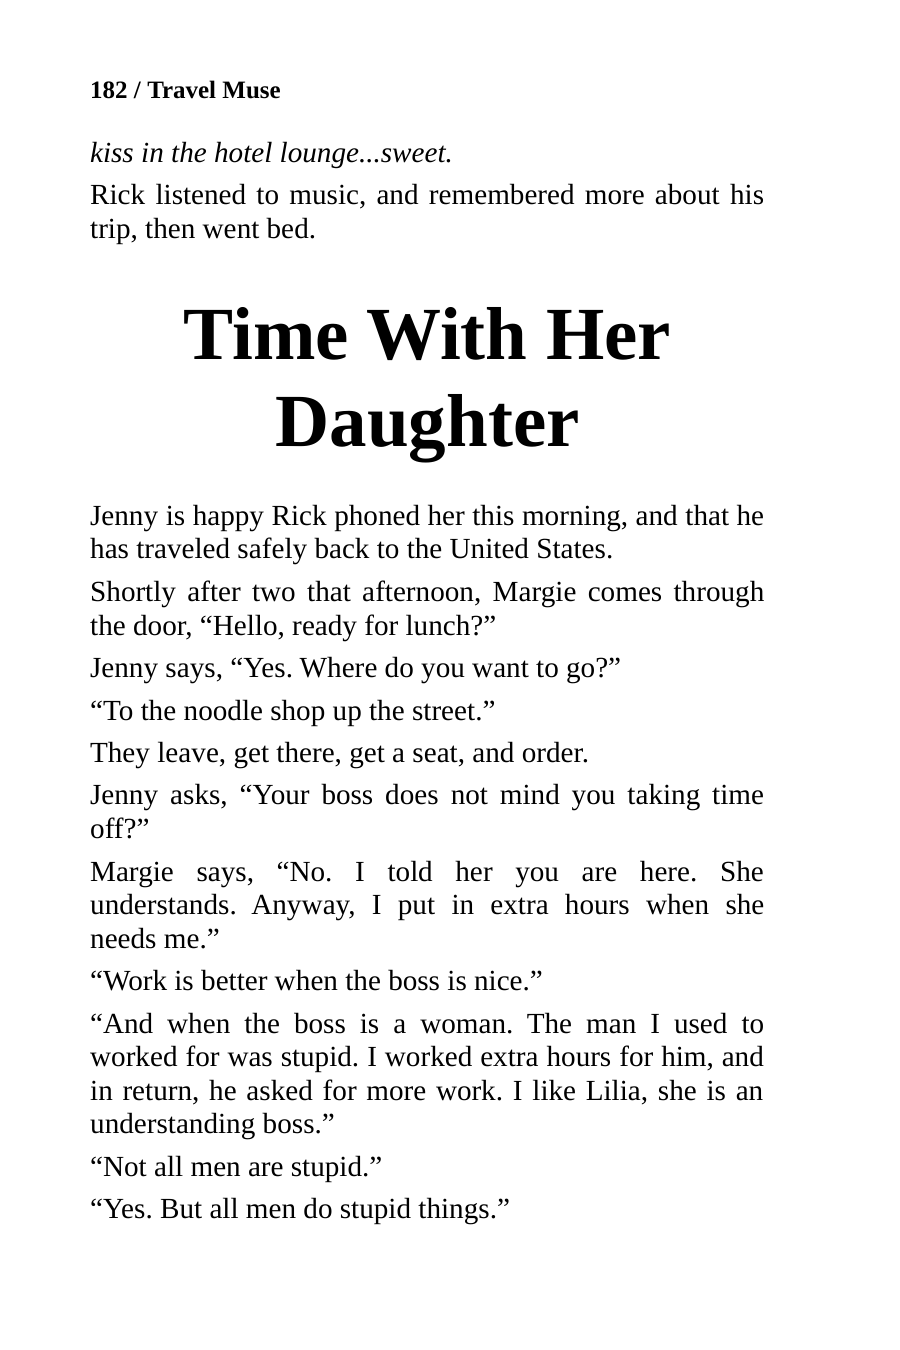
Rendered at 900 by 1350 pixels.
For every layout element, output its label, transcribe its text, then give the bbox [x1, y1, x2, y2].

text Jenny is happy Rick phoned her this morning, and that he has traveled safely back to the United States. [90, 498, 765, 565]
text “To the noodle shop up the street.” [90, 693, 765, 726]
text They leave, get there, get a seat, and order. [90, 735, 765, 769]
text Shortly after two that afternoon, Margie comes through the door, “Hello, ready for lunch?” [90, 574, 765, 641]
text Margie says, “No. I told her you are here. She understands. Anyway, I put in extra hours when she needs me.” [90, 854, 765, 954]
text “And when the boss is a woman. The man I used to worked for was stupid. I worked extra hours for him, and in return, he asked for more work. I like Lilia, she is an understanding boss.” [90, 1006, 765, 1140]
text Jenny says, “Yes. Where do you want to go?” [90, 650, 765, 684]
subtitle Time With Her Daughter [90, 289, 765, 462]
text Rick listened to music, and remembered more about his trip, then went bed. [90, 177, 765, 244]
text “Yes. But all men do stupid things.” [90, 1191, 765, 1225]
text kiss in the hotel lounge...sweet. [90, 135, 765, 168]
text Jenny asks, “Your boss does not mind you taking time off?” [90, 778, 765, 845]
text “Work is better when the boss is nice.” [90, 963, 765, 997]
text “Not all men are stupid.” [90, 1149, 765, 1182]
